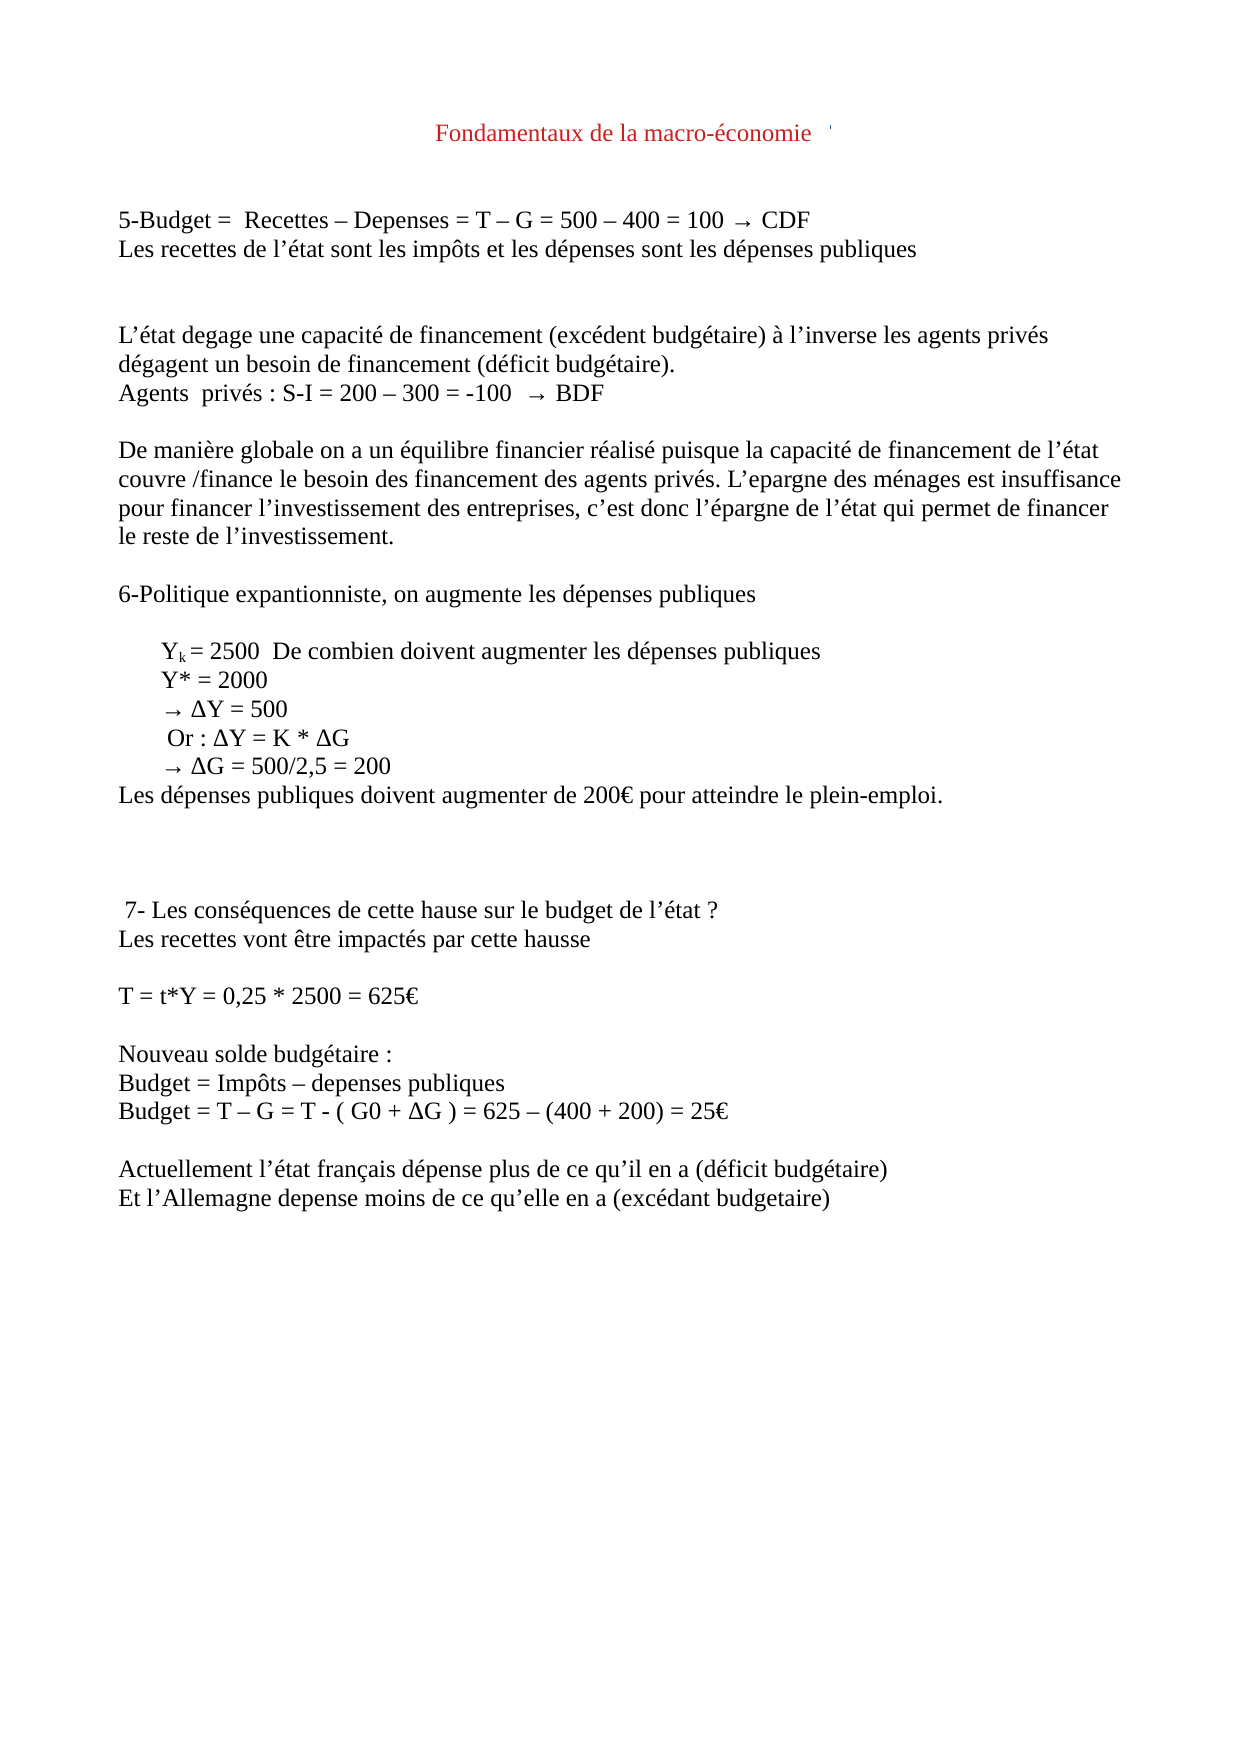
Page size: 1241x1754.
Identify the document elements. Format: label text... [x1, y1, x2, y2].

text → ΔY = 500 [118, 694, 1122, 723]
text Nouveau solde budgétaire : [118, 1039, 1122, 1068]
text Or : ΔY = K * ΔG [118, 723, 1122, 751]
text 7- Les conséquences de cette hause sur le budget de l’état ? [118, 895, 1122, 924]
text Agents privés : S-I = 200 – 300 = -100 → BDF [118, 378, 1122, 406]
text 6-Politique expantionniste, on augmente les dépenses publiques [118, 579, 1122, 608]
text Actuellement l’état français dépense plus de ce qu’il en a (déficit budgétaire) [118, 1154, 1122, 1183]
text Budget = Impôts – depenses publiques [118, 1068, 1122, 1096]
text Les recettes vont être impactés par cette hausse [118, 924, 1122, 953]
text Les recettes de l’état sont les impôts et les dépenses sont les dépenses publiques [118, 234, 1122, 263]
text T = t*Y = 0,25 * 2500 = 625€ [118, 981, 1122, 1010]
text → ΔG = 500/2,5 = 200 [118, 751, 1122, 780]
text Y* = 2000 [118, 665, 1122, 694]
text Budget = T – G = T - ( G0 + ΔG ) = 625 – (400 + 200) = 25€ [118, 1096, 1122, 1125]
text L’état degage une capacité de financement (excédent budgétaire) à l’inverse les agents privés dégagent un besoin de financement (déficit budgétaire). [118, 320, 1122, 378]
text Et l’Allemagne depense moins de ce qu’elle en a (excédant budgetaire) [118, 1183, 1122, 1211]
text Les dépenses publiques doivent augmenter de 200€ pour atteindre le plein-emploi. [118, 780, 1122, 809]
text Yk = 2500 De combien doivent augmenter les dépenses publiques [118, 636, 1122, 665]
text 5-Budget = Recettes – Depenses = T – G = 500 – 400 = 100 → CDF [118, 205, 1122, 234]
text De manière globale on a un équilibre financier réalisé puisque la capacité de financement de l’état couvre /finance le besoin des financement des agents privés. L’epargne des ménages est insuffisance pour financer l’investissement des entreprises, c’est donc l’épargne de l’état qui permet de financer le reste de l’investissement. [118, 435, 1122, 550]
